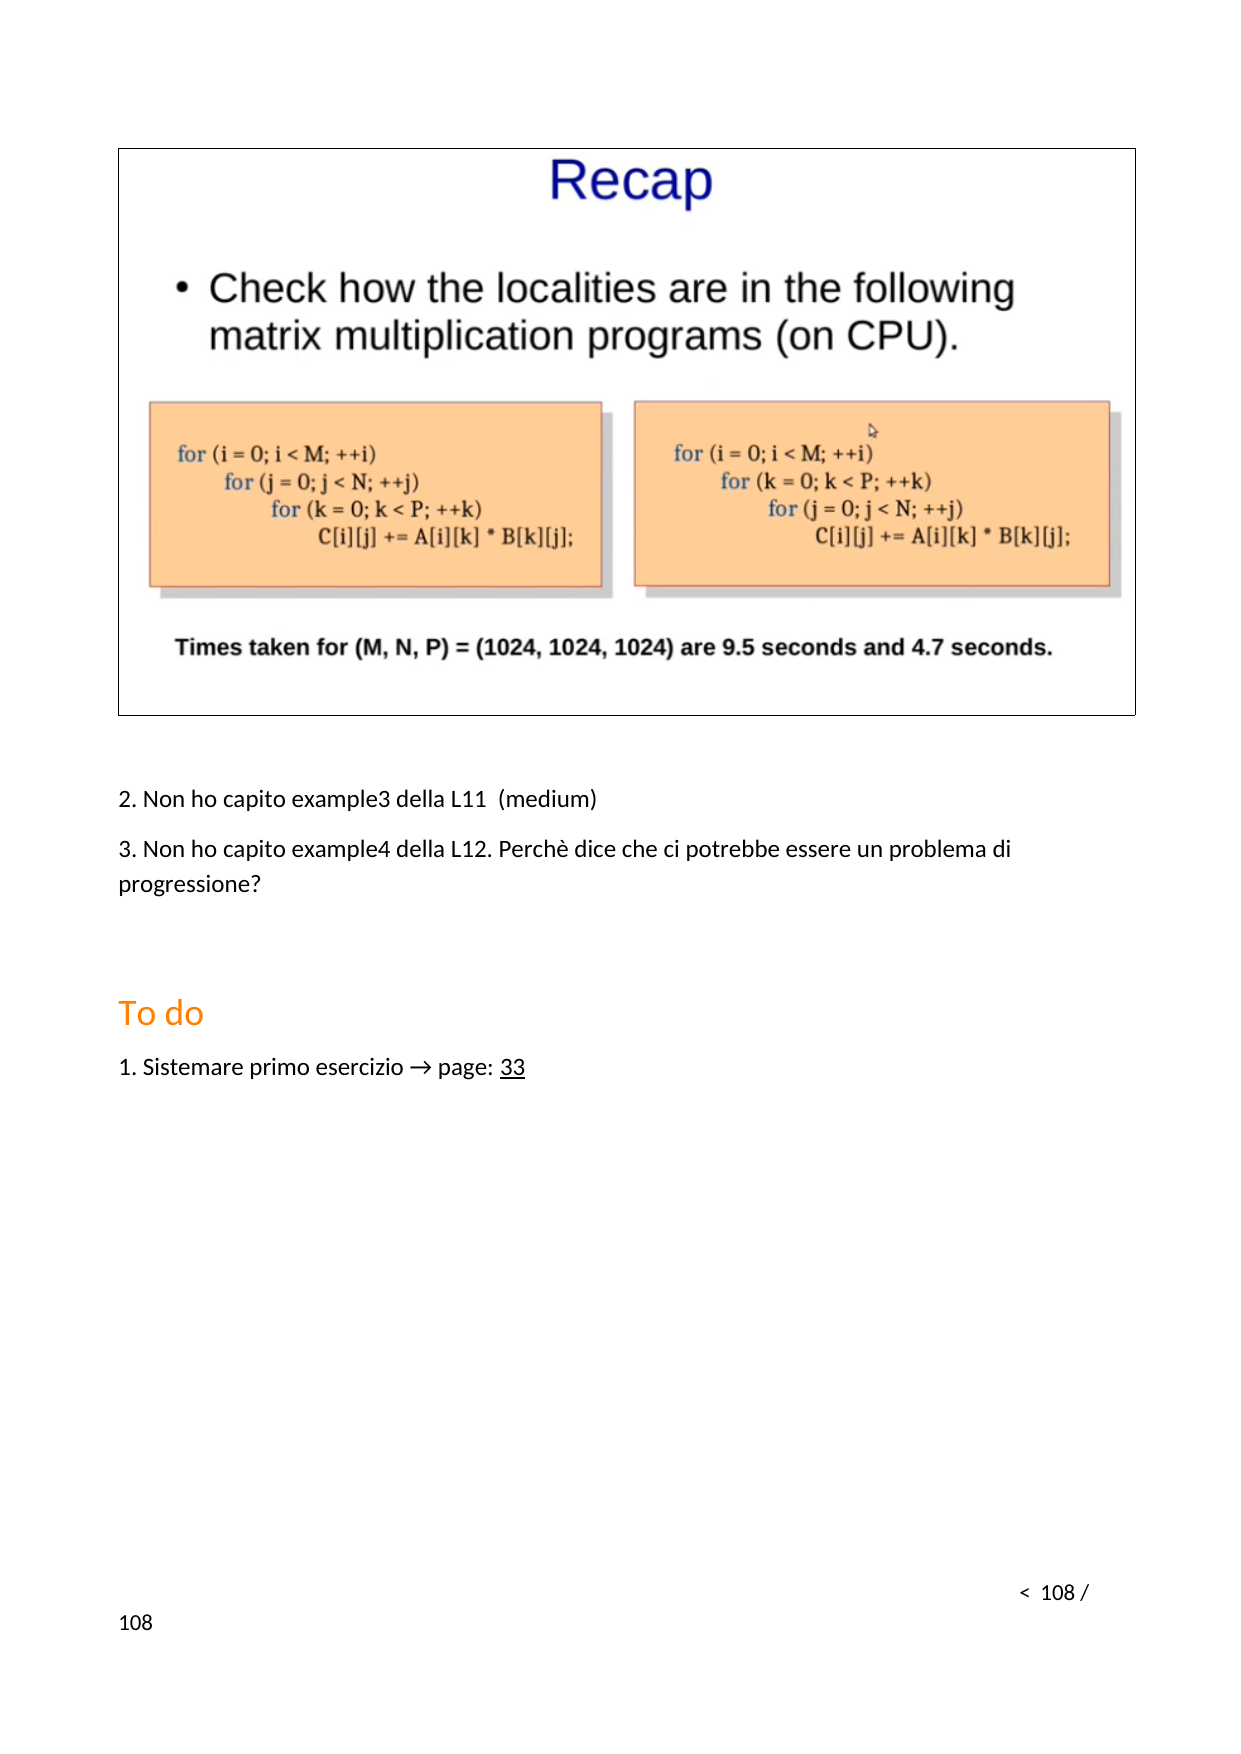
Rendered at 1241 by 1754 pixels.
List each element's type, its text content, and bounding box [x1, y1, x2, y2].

text 2. Non ho capito example3 della L11 (medium) [118, 784, 1122, 814]
subtitle To do [118, 989, 1122, 1035]
picture [121, 150, 1132, 712]
text 1. Sistemare primo esercizio → page: 33 [118, 1051, 1122, 1081]
text 3. Non ho capito example4 della L12. Perchè dice che ci potrebbe essere un problema di progressione? [118, 833, 1122, 899]
